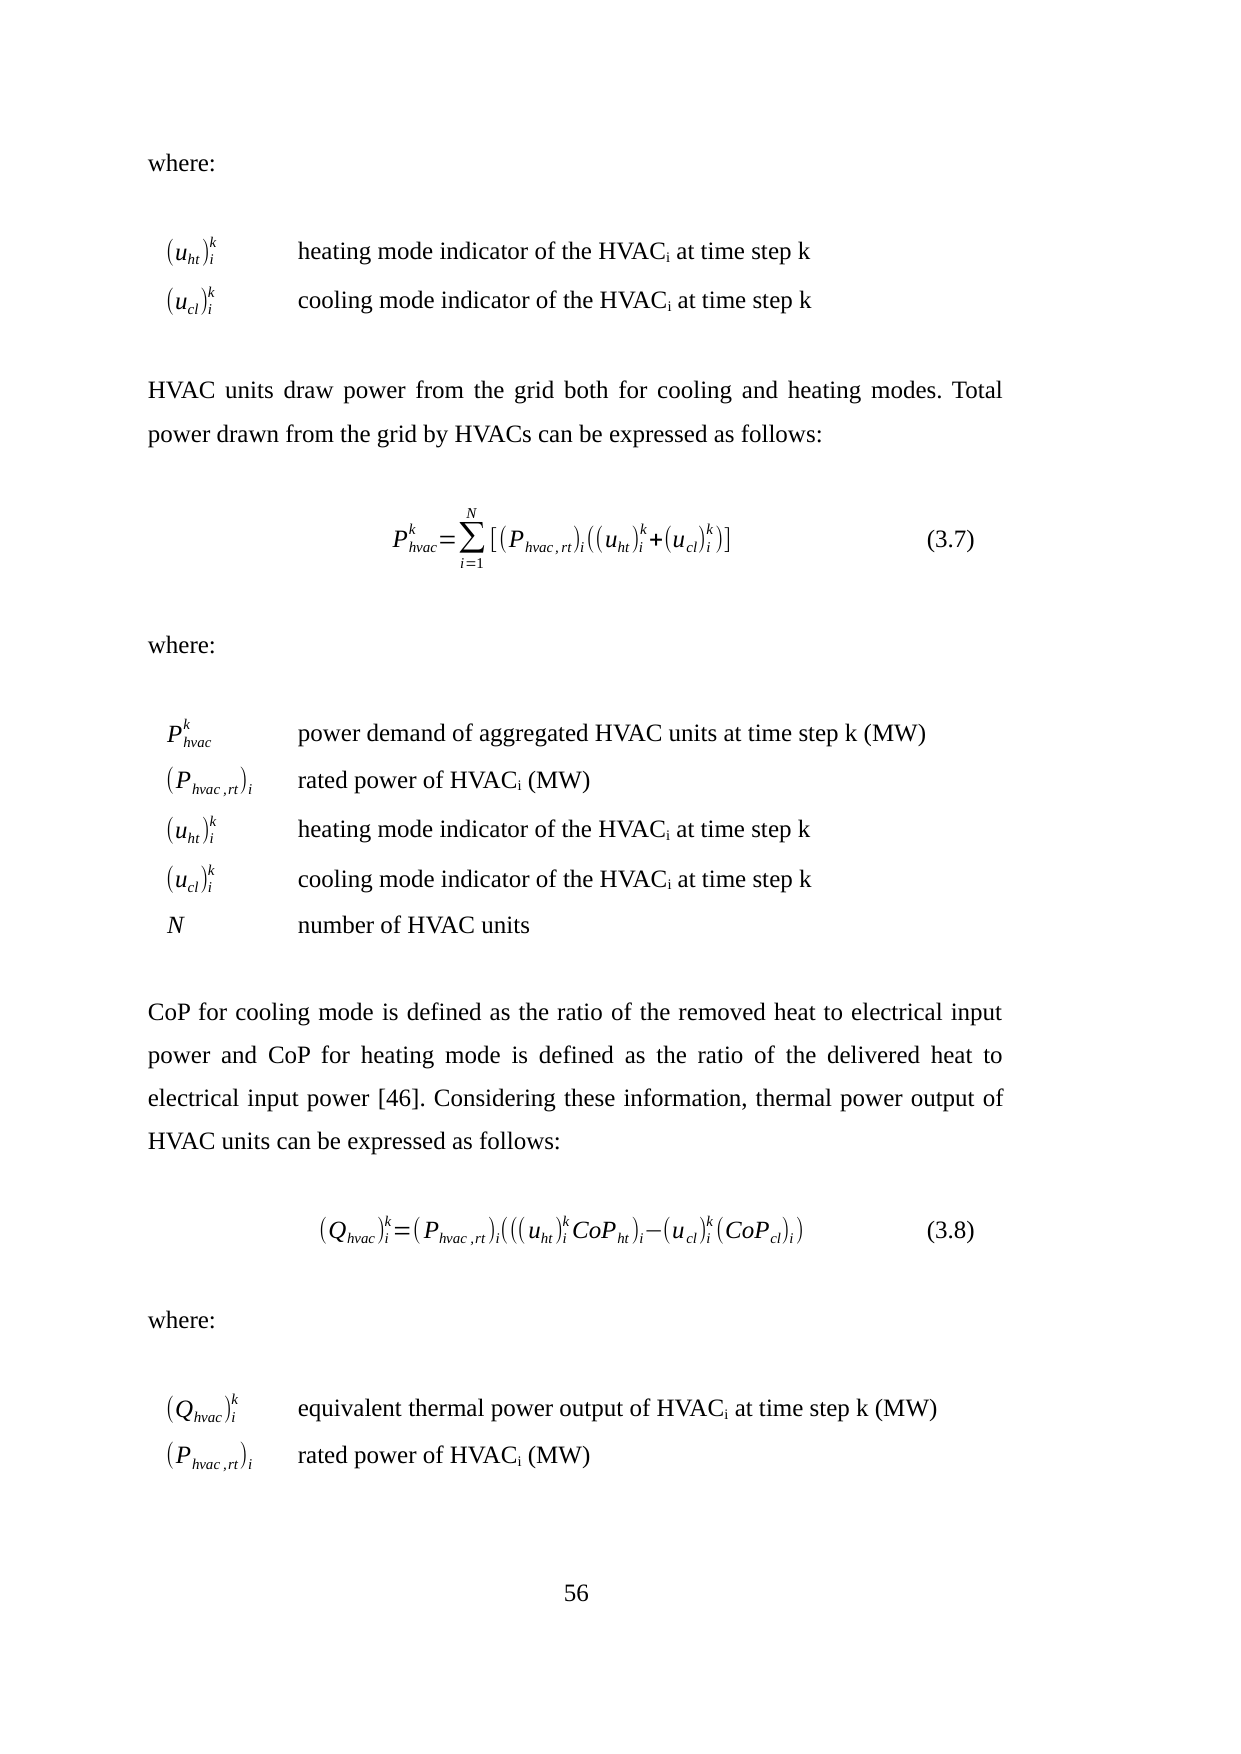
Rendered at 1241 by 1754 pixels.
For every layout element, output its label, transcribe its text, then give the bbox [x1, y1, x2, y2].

text equivalent thermal power output of HVACi at time step k (MW) [148, 1391, 1004, 1426]
text where: [148, 148, 1004, 176]
text heating mode indicator of the HVACi at time step k [148, 234, 1004, 269]
text (3.7) [148, 505, 1004, 572]
text where: [148, 630, 1004, 658]
text cooling mode indicator of the HVACi at time step k [148, 283, 1004, 318]
text power demand of aggregated HVAC units at time step k (MW) [148, 716, 1004, 751]
text cooling mode indicator of the HVACi at time step k [148, 861, 1004, 896]
text rated power of HVACi (MW) [148, 765, 1004, 798]
text where: [148, 1305, 1004, 1333]
text heating mode indicator of the HVACi at time step k [148, 812, 1004, 847]
text HVAC units draw power from the grid both for cooling and heating modes. Total power drawn from the grid by HVACs can be expressed as follows: [148, 376, 1004, 447]
text number of HVAC units [148, 911, 1004, 939]
text (3.8) [148, 1212, 1004, 1247]
text rated power of HVACi (MW) [148, 1440, 1004, 1473]
text CoP for cooling mode is defined as the ratio of the removed heat to electrical input power and CoP for heating mode is defined as the ratio of the delivered heat to electrical input power [46]. Considering these information, thermal power output of HVAC units can be expressed as follows: [148, 997, 1004, 1155]
